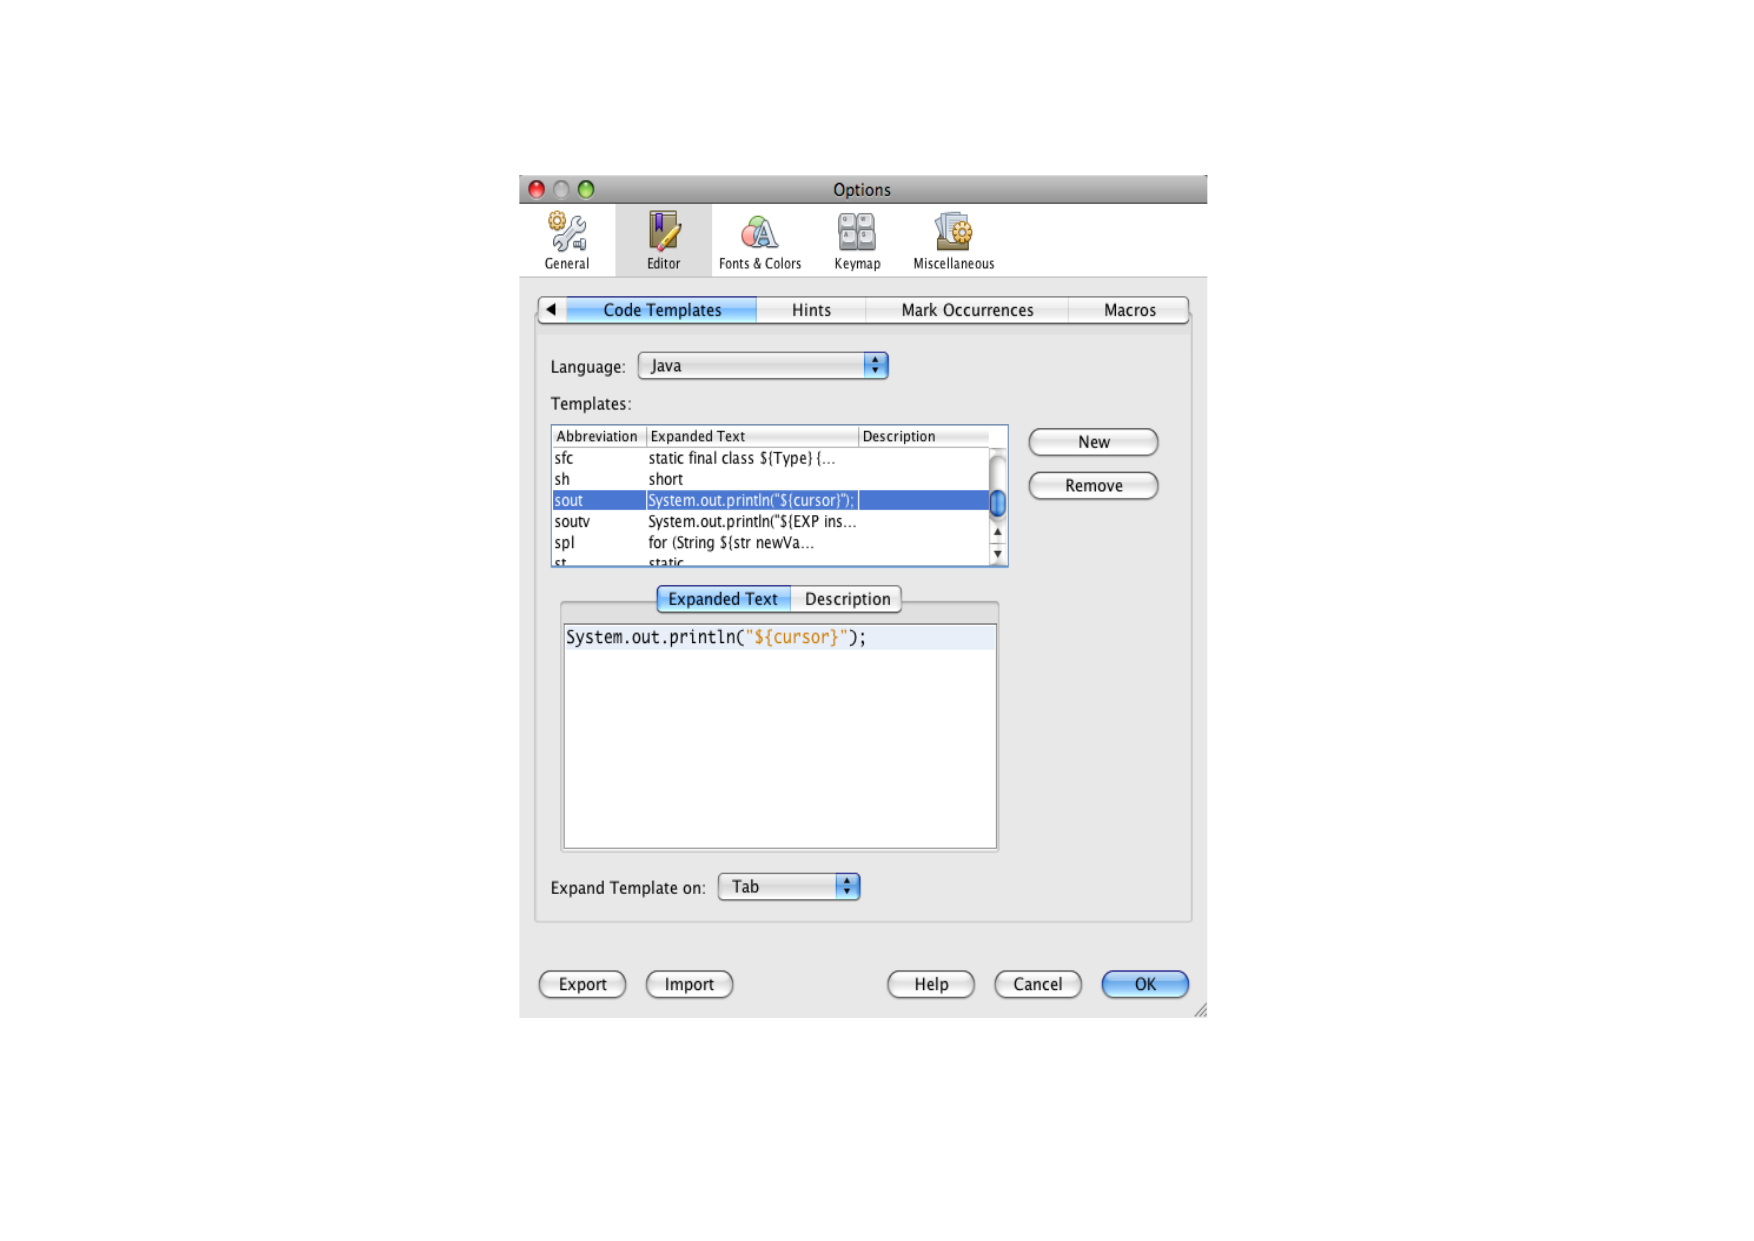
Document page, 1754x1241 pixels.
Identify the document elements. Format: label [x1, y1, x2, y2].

picture [519, 175, 1208, 1018]
